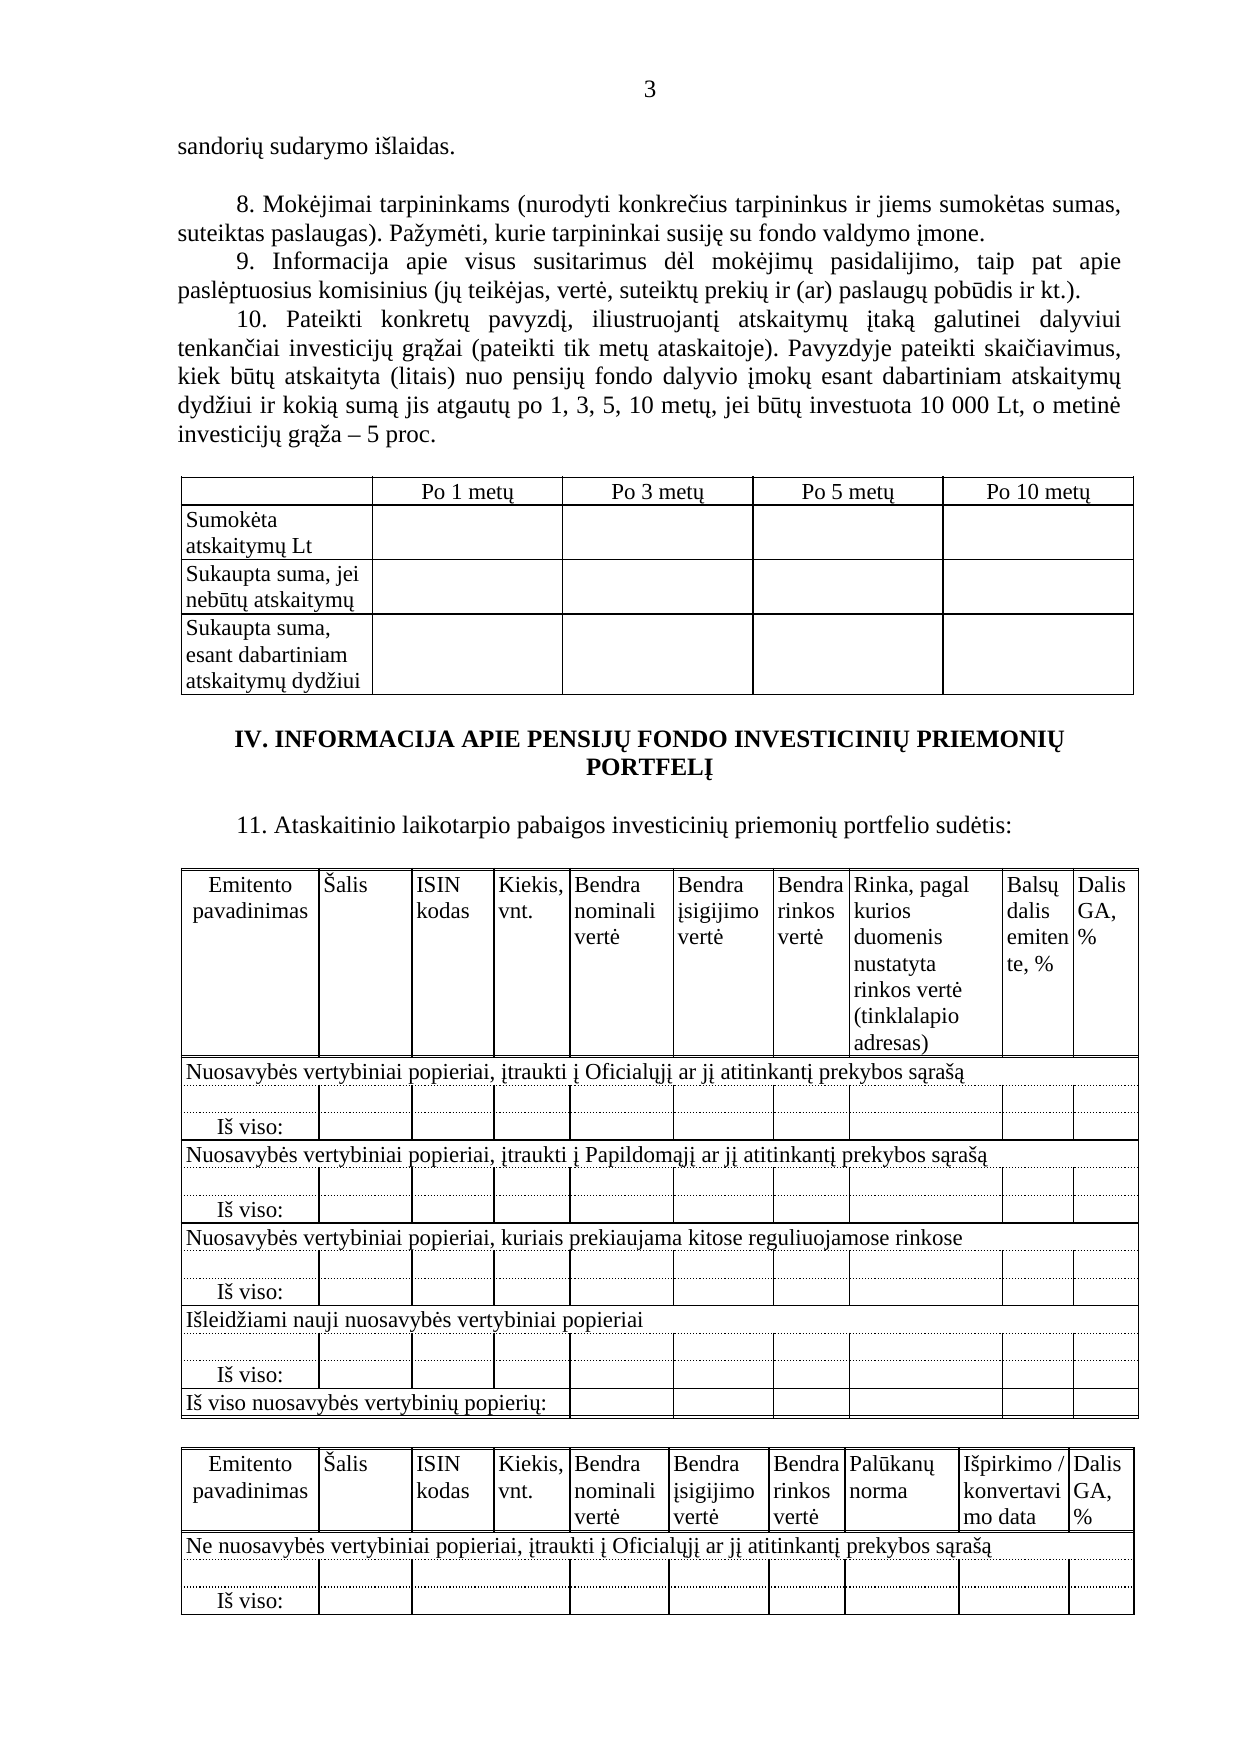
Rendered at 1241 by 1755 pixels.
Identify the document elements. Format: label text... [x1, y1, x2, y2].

table_cell [1134, 1278, 1138, 1305]
table_cell [1134, 1389, 1138, 1415]
table_cell [669, 1389, 673, 1415]
table_cell [1134, 1167, 1138, 1195]
table_cell [669, 1167, 673, 1195]
table_cell [313, 1559, 318, 1586]
table_cell [944, 615, 1133, 693]
table_header Kiekis, vnt. [495, 1450, 569, 1529]
table_header Bendra rinkos vertė [774, 871, 849, 1055]
table_cell [1069, 1167, 1073, 1195]
table_header ISIN kodas [413, 1450, 493, 1529]
table_cell [407, 1195, 411, 1222]
table_cell [488, 1250, 493, 1277]
table_cell [373, 506, 562, 558]
table_cell [495, 1250, 499, 1277]
table_cell [844, 1333, 849, 1360]
table_cell [1003, 1360, 1008, 1387]
table_cell [320, 1250, 324, 1277]
text 8. Mokėjimai tarpininkams (nurodyti konkrečius tarpininkus ir jiems sumokėtas sumas, suteiktas paslaugas). Pažymėti, kurie tarpininkai susiję su fondo valdymo įmone. [177, 189, 1122, 246]
text IV. INFORMACIJA APIE PENSIJŲ FONDO INVESTICINIŲ PRIEMONIŲ PORTFELĮ [177, 724, 1122, 781]
table_cell [495, 1360, 499, 1387]
table_header [368, 478, 372, 504]
table_cell [769, 1085, 773, 1112]
table_cell [1069, 1389, 1073, 1415]
table_cell [769, 1278, 773, 1305]
table_header Bendra įsigijimo vertė [674, 871, 773, 1055]
table_cell [373, 560, 562, 613]
table_cell [763, 1559, 768, 1586]
table_cell [1134, 1112, 1138, 1139]
table_cell [998, 1278, 1002, 1305]
table_cell [182, 1333, 186, 1360]
table_cell [1069, 1250, 1073, 1277]
table_cell [997, 1112, 1002, 1139]
table_cell [413, 1333, 418, 1360]
table_cell [407, 1333, 411, 1360]
text 9. Informacija apie visus susitarimus dėl mokėjimų pasidalijimo, taip pat apie paslėptuosius komisinius (jų teikėjas, vertė, suteiktų prekių ir (ar) paslaugų pobūdis ir kt.). [177, 246, 1122, 304]
table_cell [407, 1360, 411, 1387]
table_cell [182, 1250, 186, 1277]
table_cell [670, 1559, 674, 1586]
table_cell [1069, 1195, 1073, 1222]
table_cell [407, 1112, 411, 1139]
table_cell [997, 1195, 1002, 1222]
table_cell [769, 1195, 773, 1222]
table_header Emitento pavadinimas [182, 871, 318, 1055]
table_cell [844, 1360, 849, 1387]
table_cell [1063, 1559, 1068, 1586]
table_cell [182, 1559, 186, 1586]
table_cell [669, 1112, 673, 1139]
table_cell [1003, 1085, 1008, 1112]
table_cell [754, 506, 942, 558]
table_cell [413, 1167, 418, 1195]
table_cell [182, 1085, 186, 1112]
table_header [182, 478, 186, 504]
table_cell [1134, 1085, 1138, 1112]
table_cell [1003, 1112, 1008, 1139]
table_cell [770, 1586, 774, 1614]
table_cell [320, 1333, 324, 1360]
table_header Kiekis, vnt. [495, 871, 569, 1055]
text sandorių sudarymo išlaidas. [177, 131, 1122, 160]
table_cell [1070, 1559, 1074, 1586]
table_header Dalis GA, % [1074, 871, 1138, 1055]
table_cell [563, 506, 752, 558]
text 11. Ataskaitinio laikotarpio pabaigos investicinių priemonių portfelio sudėtis: [177, 810, 1122, 839]
table_cell [1069, 1112, 1073, 1139]
table_cell [320, 1112, 324, 1139]
table_cell [1134, 1333, 1138, 1360]
table_header ISIN kodas [413, 871, 493, 1055]
table_cell [669, 1195, 673, 1222]
table_cell [407, 1085, 411, 1112]
table_cell [769, 1250, 773, 1277]
table_cell [954, 1559, 958, 1586]
table_cell [669, 1360, 673, 1387]
table_cell [1069, 1333, 1073, 1360]
table_cell [407, 1559, 411, 1586]
table_cell [1129, 1586, 1133, 1614]
table_cell [1070, 1586, 1074, 1614]
table_cell [1003, 1250, 1008, 1277]
table_cell [754, 560, 942, 613]
text 10. Pateikti konkretų pavyzdį, iliustruojantį atskaitymų įtaką galutinei dalyviui tenkančiai investicijų grąžai (pateikti tik metų ataskaitoje). Pavyzdyje pateikti skaičiavimus, kiek būtų atskaityta (litais) nuo pensijų fondo dalyvio įmokų esant dabartiniam atskaitymų dydžiui ir kokią sumą jis atgautų po 1, 3, 5, 10 metų, jei būtų investuota 10 000 Lt, o metinė investicijų grąža – 5 proc. [177, 304, 1122, 448]
table_cell [407, 1167, 411, 1195]
table_cell [754, 615, 942, 693]
table_cell [769, 1333, 773, 1360]
table_cell [669, 1085, 673, 1112]
table_cell [844, 1195, 849, 1222]
table_cell [320, 1085, 324, 1112]
table_cell [488, 1085, 493, 1112]
table_cell [944, 560, 1133, 613]
table_cell [845, 1278, 849, 1305]
table_cell [320, 1195, 324, 1222]
table_cell [313, 1333, 318, 1360]
table_cell [845, 1389, 849, 1415]
table_cell [844, 1112, 849, 1139]
table_cell [320, 1559, 324, 1586]
table_header Šalis [320, 871, 411, 1055]
table_cell [1069, 1360, 1073, 1387]
table_cell [669, 1278, 673, 1305]
table_cell [320, 1360, 324, 1387]
table_cell [1003, 1195, 1008, 1222]
table_header Emitento pavadinimas [182, 1450, 318, 1529]
table_cell [488, 1112, 493, 1139]
table_cell [313, 1167, 318, 1195]
table_cell [488, 1333, 493, 1360]
table_cell [1003, 1167, 1008, 1195]
table_cell [769, 1360, 773, 1387]
table_cell [413, 1195, 418, 1222]
table_cell [1069, 1278, 1073, 1305]
table_cell [1129, 1559, 1133, 1586]
table_cell [997, 1360, 1002, 1387]
table_cell [1003, 1333, 1008, 1360]
table_cell [669, 1250, 673, 1277]
table_cell [1003, 1389, 1007, 1415]
table_header Bendra nominali vertė [571, 871, 673, 1055]
table_cell [998, 1389, 1002, 1415]
table_cell [320, 1586, 324, 1614]
table_cell [563, 560, 752, 613]
table_header Palūkanų norma [846, 1450, 958, 1529]
table_cell [844, 1167, 849, 1195]
table_header Šalis [320, 1450, 411, 1529]
table_cell [563, 615, 752, 693]
table_cell [997, 1250, 1002, 1277]
table_cell [1003, 1278, 1007, 1305]
table_cell [954, 1586, 958, 1614]
table_cell [997, 1085, 1002, 1112]
table_cell [1134, 1195, 1138, 1222]
table_cell [844, 1085, 849, 1112]
table_cell [407, 1250, 411, 1277]
table_cell [663, 1559, 668, 1586]
table_cell [1069, 1085, 1073, 1112]
table_cell [313, 1250, 318, 1277]
table_header Balsų dalis emitente, % [1003, 871, 1073, 1055]
table_cell [1134, 1250, 1138, 1277]
table_cell [1134, 1360, 1138, 1387]
table_cell [997, 1167, 1002, 1195]
table_cell [669, 1333, 673, 1360]
table_cell [495, 1195, 499, 1222]
table_cell [769, 1167, 773, 1195]
table_cell [495, 1085, 499, 1112]
table_cell [413, 1360, 418, 1387]
table_cell [495, 1167, 499, 1195]
table_cell [413, 1085, 418, 1112]
table_cell [495, 1333, 499, 1360]
table_cell [769, 1389, 773, 1415]
table_cell [488, 1360, 493, 1387]
table_cell [488, 1195, 493, 1222]
table_cell [960, 1559, 965, 1586]
table_cell [670, 1586, 674, 1614]
table_cell [488, 1167, 493, 1195]
table_cell [413, 1250, 418, 1277]
table_cell [413, 1112, 418, 1139]
table_cell [769, 1112, 773, 1139]
table_cell [407, 1586, 411, 1614]
table_cell [944, 506, 1133, 558]
table_cell [997, 1333, 1002, 1360]
table_cell [495, 1112, 499, 1139]
table_cell [373, 615, 562, 693]
table_cell [413, 1559, 418, 1586]
table_cell [844, 1250, 849, 1277]
table_cell [182, 1167, 186, 1195]
table_cell [313, 1085, 318, 1112]
table_cell [770, 1559, 774, 1586]
table_cell [320, 1167, 324, 1195]
